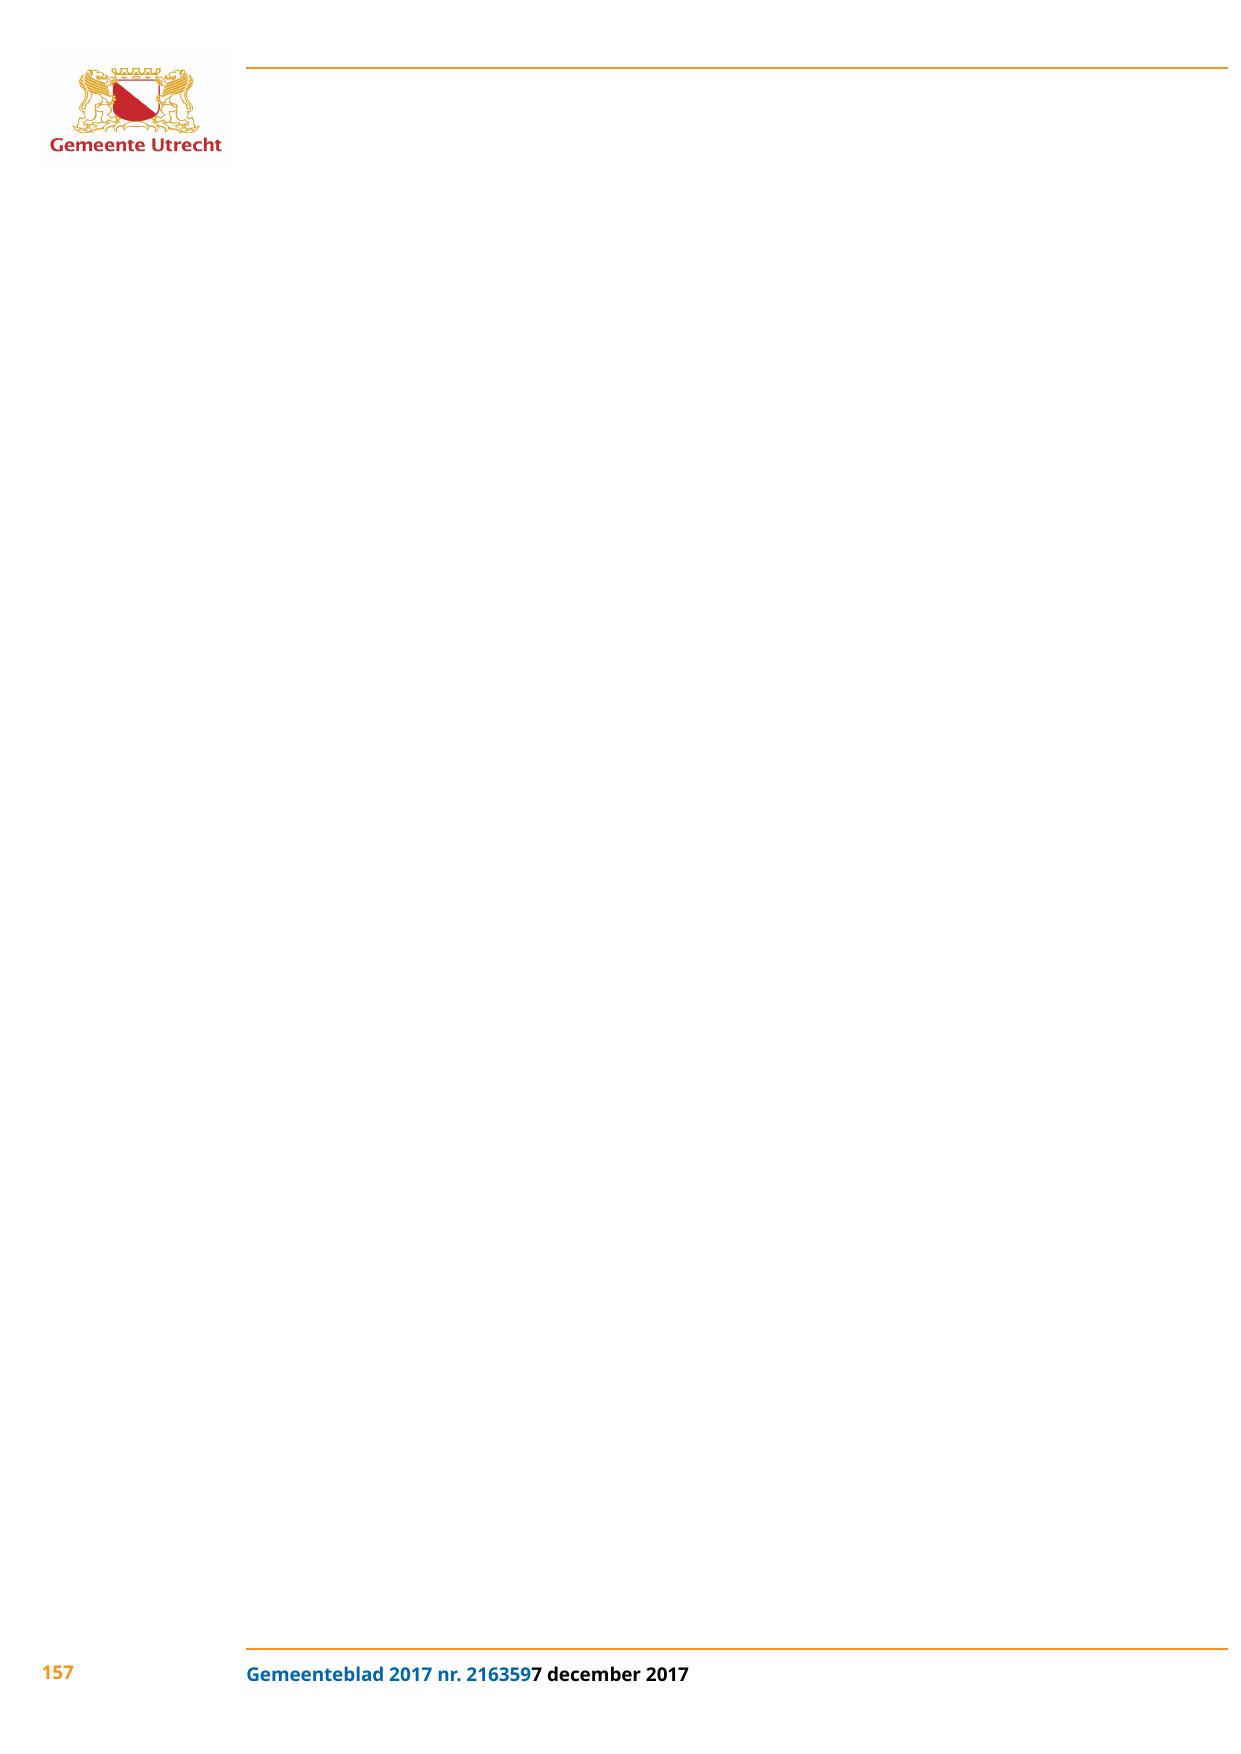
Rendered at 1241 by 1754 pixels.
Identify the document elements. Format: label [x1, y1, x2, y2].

picture [41, 47, 231, 172]
